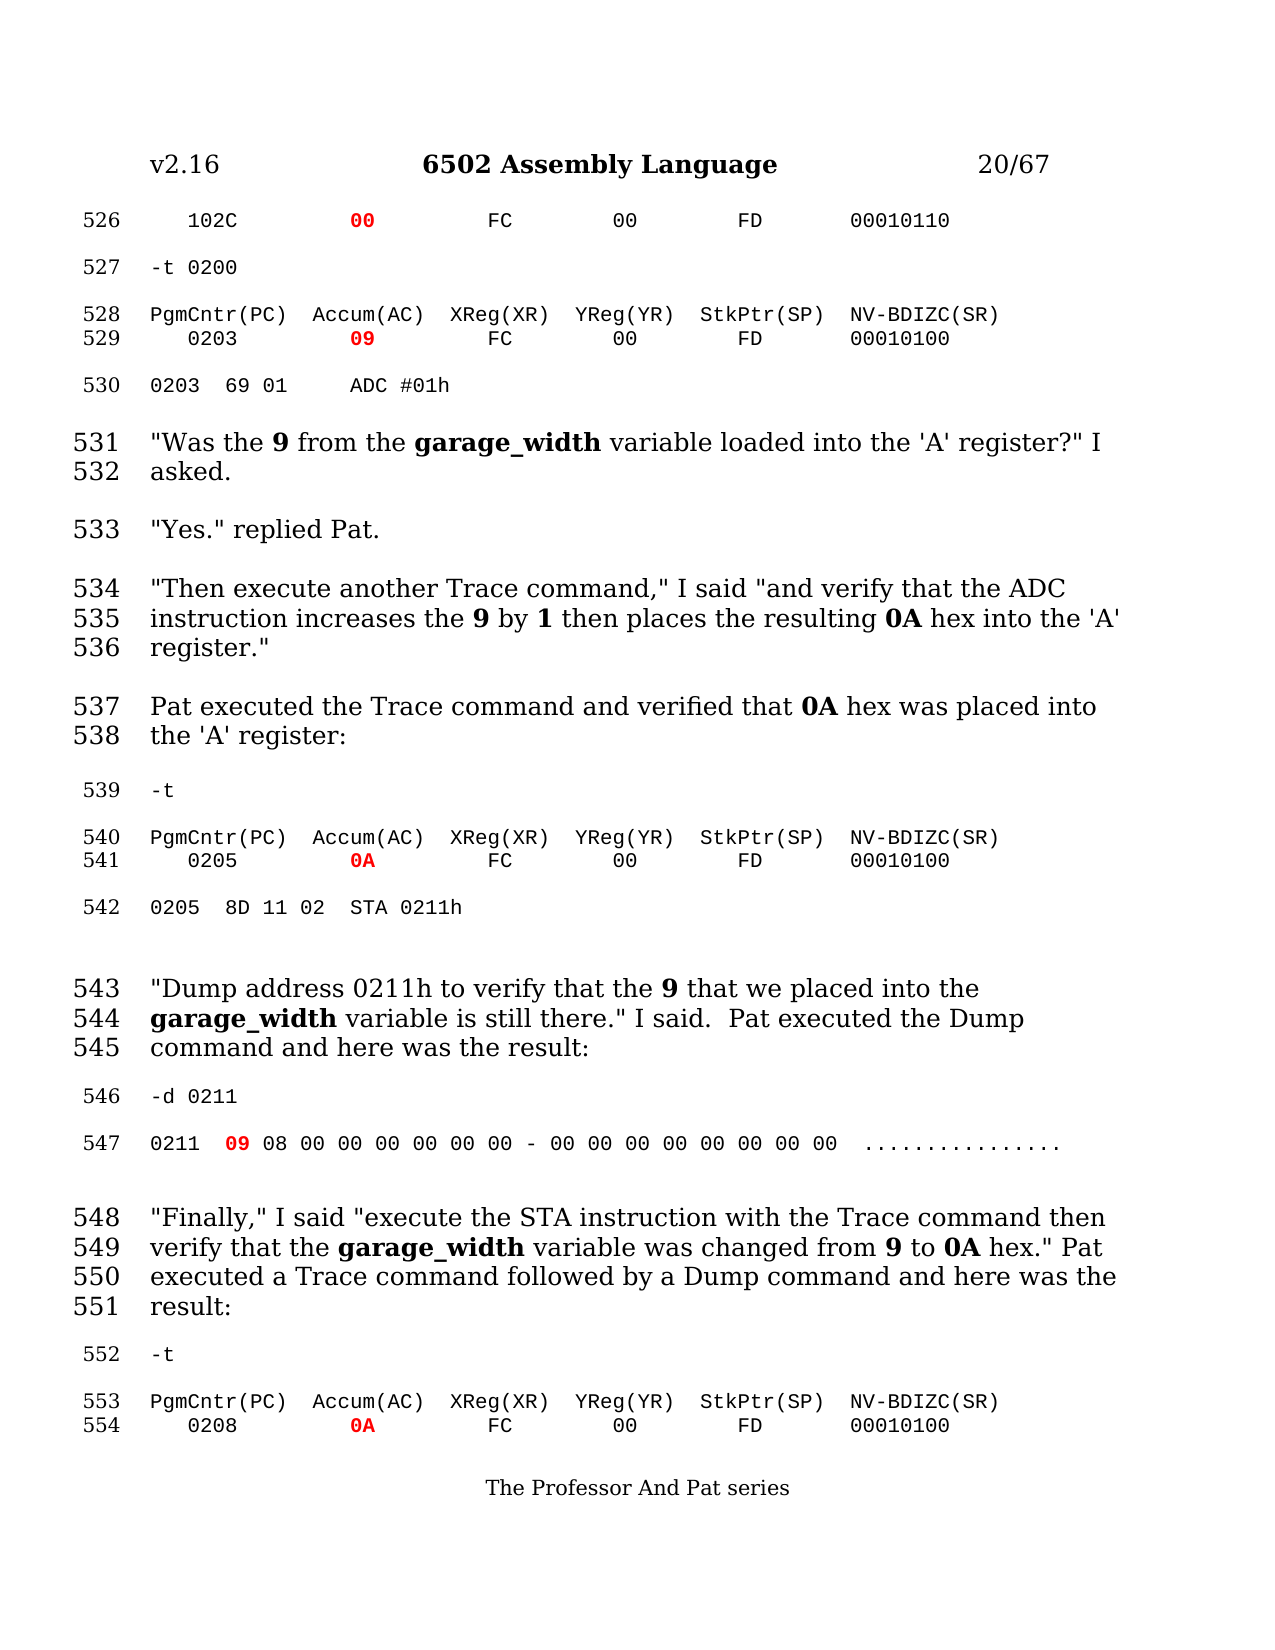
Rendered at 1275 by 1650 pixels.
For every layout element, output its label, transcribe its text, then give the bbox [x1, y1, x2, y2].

text 102C 00 FC 00 FD 00010110 [150, 210, 1125, 233]
text 0205 8D 11 02 STA 0211h [150, 897, 1125, 921]
text Pat executed the Trace command and verified that 0A hex was placed into the 'A' register: [150, 692, 1125, 751]
text 0208 0A FC 00 FD 00010100 [150, 1415, 1125, 1439]
text -t [150, 1344, 1125, 1368]
text -t 0200 [150, 257, 1125, 281]
text "Finally," I said "execute the STA instruction with the Trace command then verify that the garage_width variable was changed from 9 to 0A hex." Pat executed a Trace command followed by a Dump command and here was the result: [150, 1203, 1125, 1321]
text PgmCntr(PC) Accum(AC) XReg(XR) YReg(YR) StkPtr(SP) NV-BDIZC(SR) [150, 1392, 1125, 1415]
text PgmCntr(PC) Accum(AC) XReg(XR) YReg(YR) StkPtr(SP) NV-BDIZC(SR) [150, 827, 1125, 850]
text -d 0211 [150, 1086, 1125, 1109]
text 0211 09 08 00 00 00 00 00 00 - 00 00 00 00 00 00 00 00 ................ [150, 1133, 1125, 1156]
text -t [150, 780, 1125, 803]
text 0203 69 01 ADC #01h [150, 375, 1125, 398]
text "Yes." replied Pat. [150, 516, 1125, 545]
text "Dump address 0211h to verify that the 9 that we placed into the garage_width variable is still there." I said. Pat executed the Dump command and here was the result: [150, 974, 1125, 1062]
text PgmCntr(PC) Accum(AC) XReg(XR) YReg(YR) StkPtr(SP) NV-BDIZC(SR) [150, 304, 1125, 328]
text "Then execute another Trace command," I said "and verify that the ADC instruction increases the 9 by 1 then places the resulting 0A hex into the 'A' register." [150, 574, 1125, 662]
text "Was the 9 from the garage_width variable loaded into the 'A' register?" I asked. [150, 428, 1125, 486]
text 0203 09 FC 00 FD 00010100 [150, 328, 1125, 351]
text 0205 0A FC 00 FD 00010100 [150, 850, 1125, 874]
